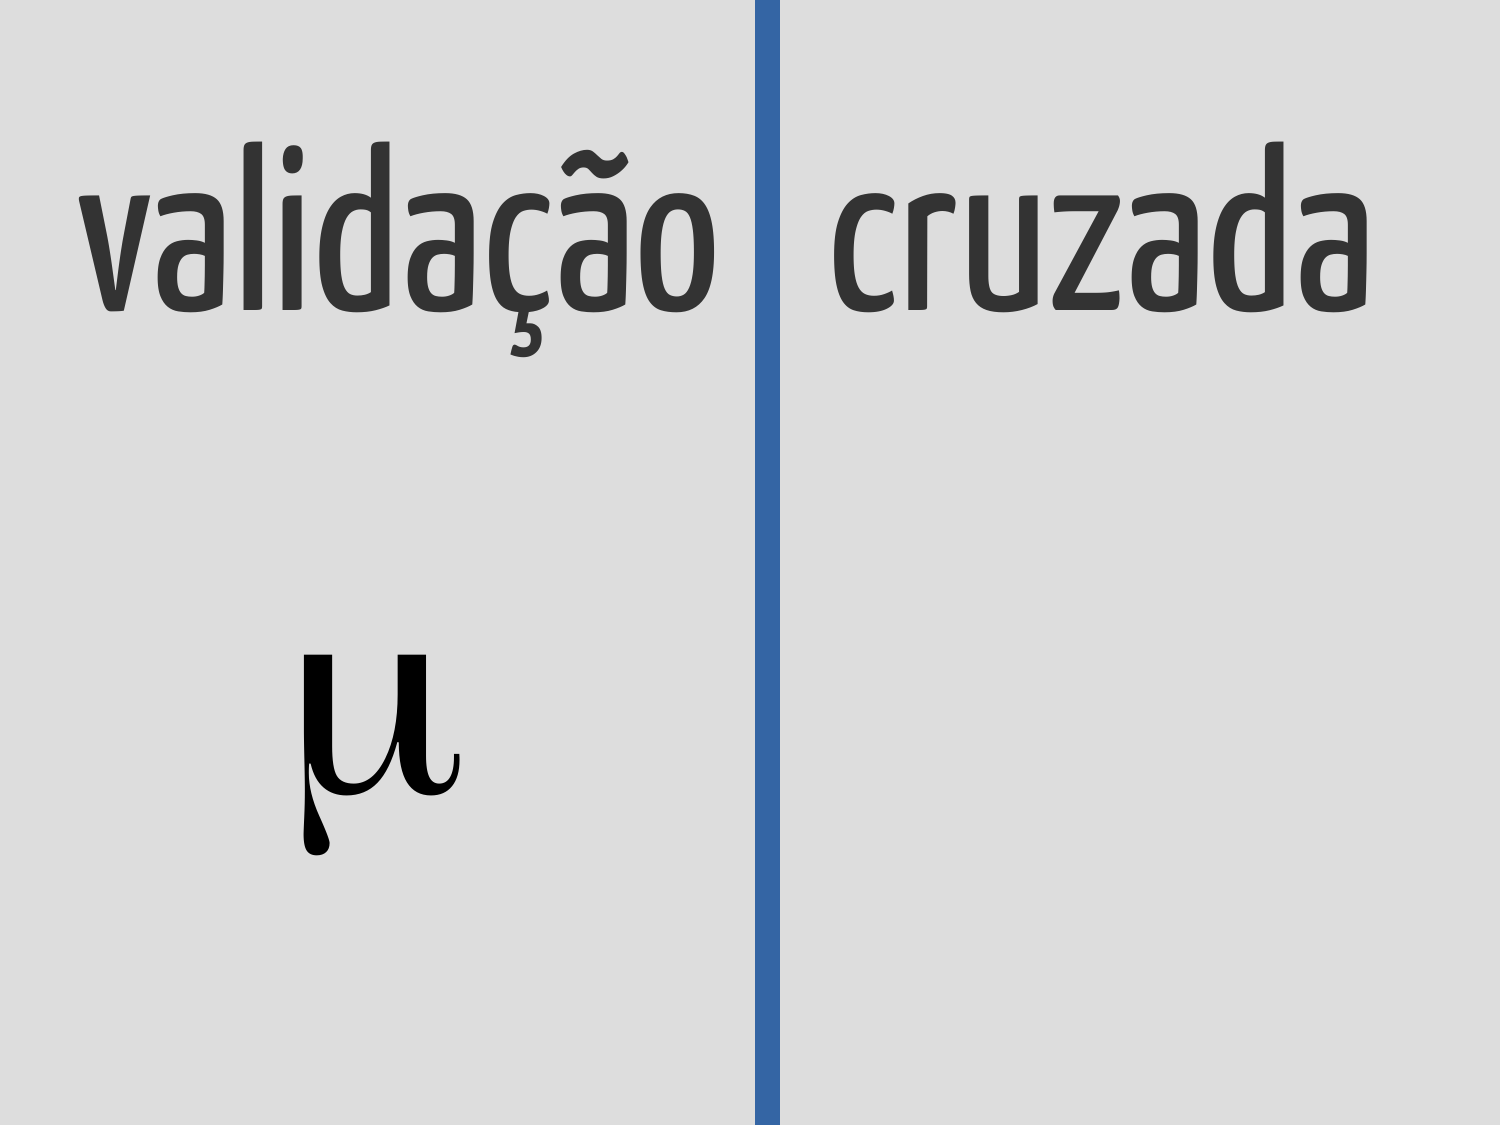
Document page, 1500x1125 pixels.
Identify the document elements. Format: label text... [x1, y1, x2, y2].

chart [271, 637, 485, 870]
title validação cruzada [51, 57, 755, 390]
title validação cruzada [780, 57, 1402, 390]
